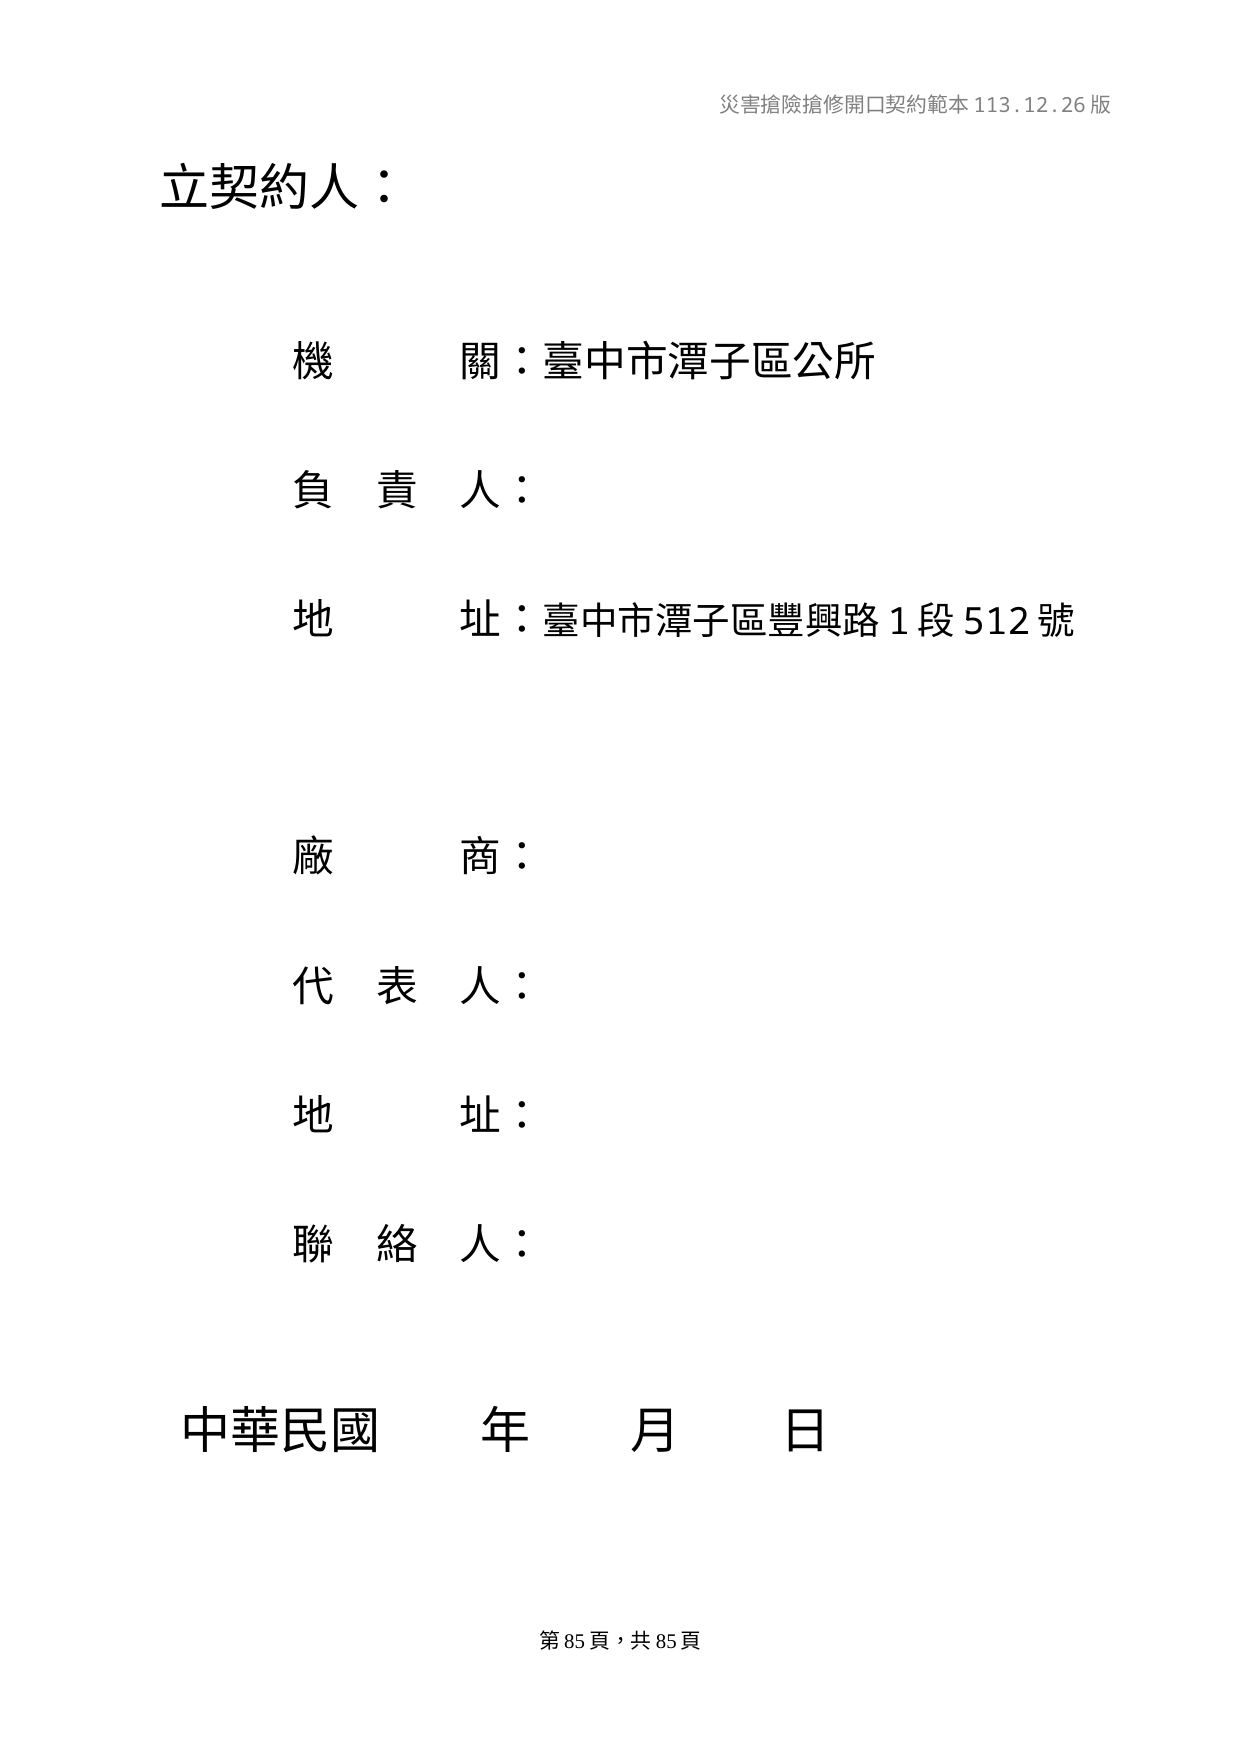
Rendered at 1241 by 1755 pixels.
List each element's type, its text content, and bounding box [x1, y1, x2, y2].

text 地 址：臺中市潭子區豐興路1段512號 [292, 593, 1110, 645]
text 聯 絡 人： [292, 1218, 1110, 1270]
text 中華民國 年 月 日 [130, 1391, 1110, 1463]
text 地 址： [292, 1088, 1110, 1141]
text 廠 商： [292, 830, 1110, 882]
text 機 關：臺中市潭子區公所 [292, 334, 1110, 386]
text 代 表 人： [292, 959, 1110, 1011]
text 負 責 人： [292, 463, 1110, 516]
text 立契約人： [159, 172, 1110, 213]
